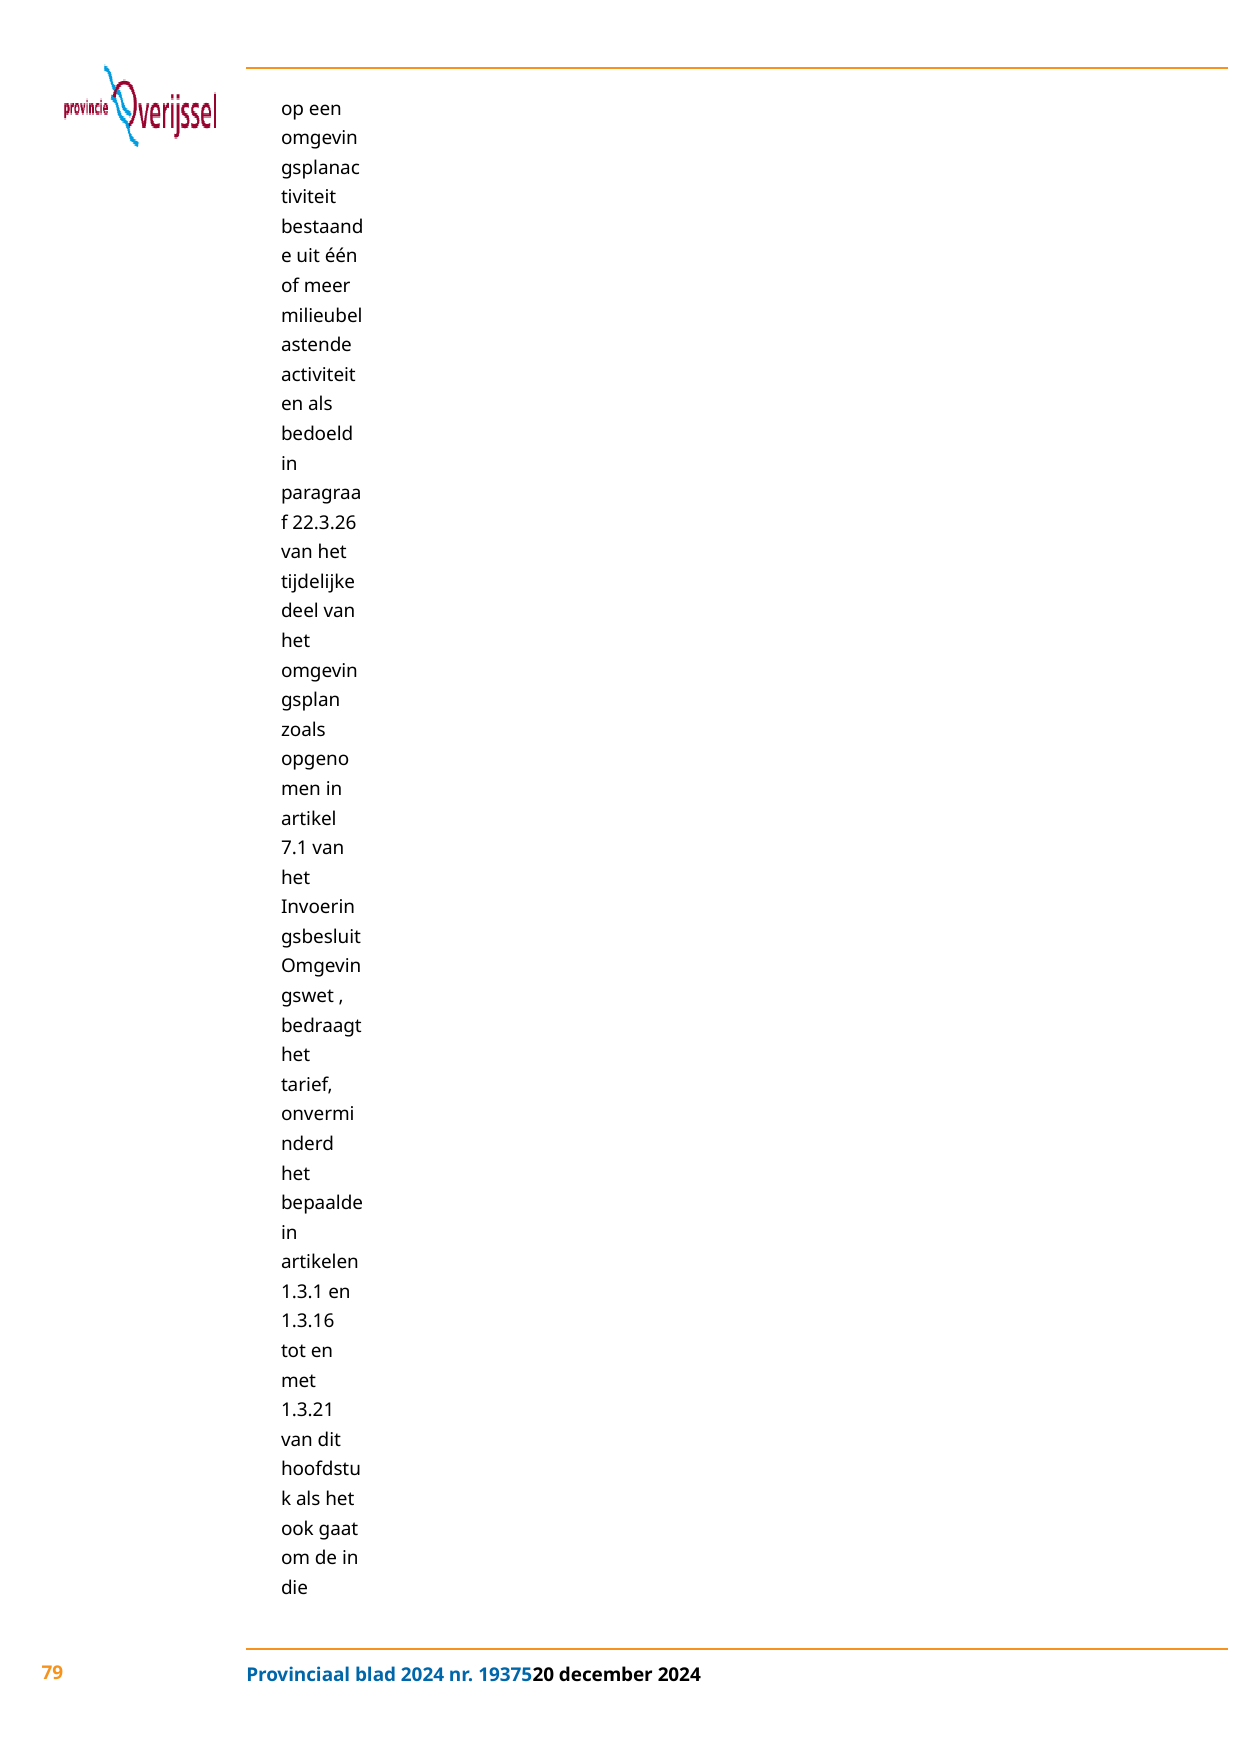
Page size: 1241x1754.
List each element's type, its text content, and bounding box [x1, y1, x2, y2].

table_cell [248, 95, 281, 1600]
picture [41, 47, 231, 172]
table_cell op een omgevingsplanactiviteit bestaande uit één of meer milieubelastende activiteiten als bedoeld in paragraaf 22.3.26 van het tijdelijke deel van het omgevingsplan zoals opgenomen in artikel 7.1 van het Invoeringsbesluit Omgevingswet , bedraagt het tarief, onverminderd het bepaalde in artikelen 1.3.1 en 1.3.16 tot en met 1.3.21 van dit hoofdstuk als het ook gaat om de in die [281, 95, 363, 1600]
table_cell [626, 95, 987, 1600]
table_cell [364, 95, 626, 1600]
